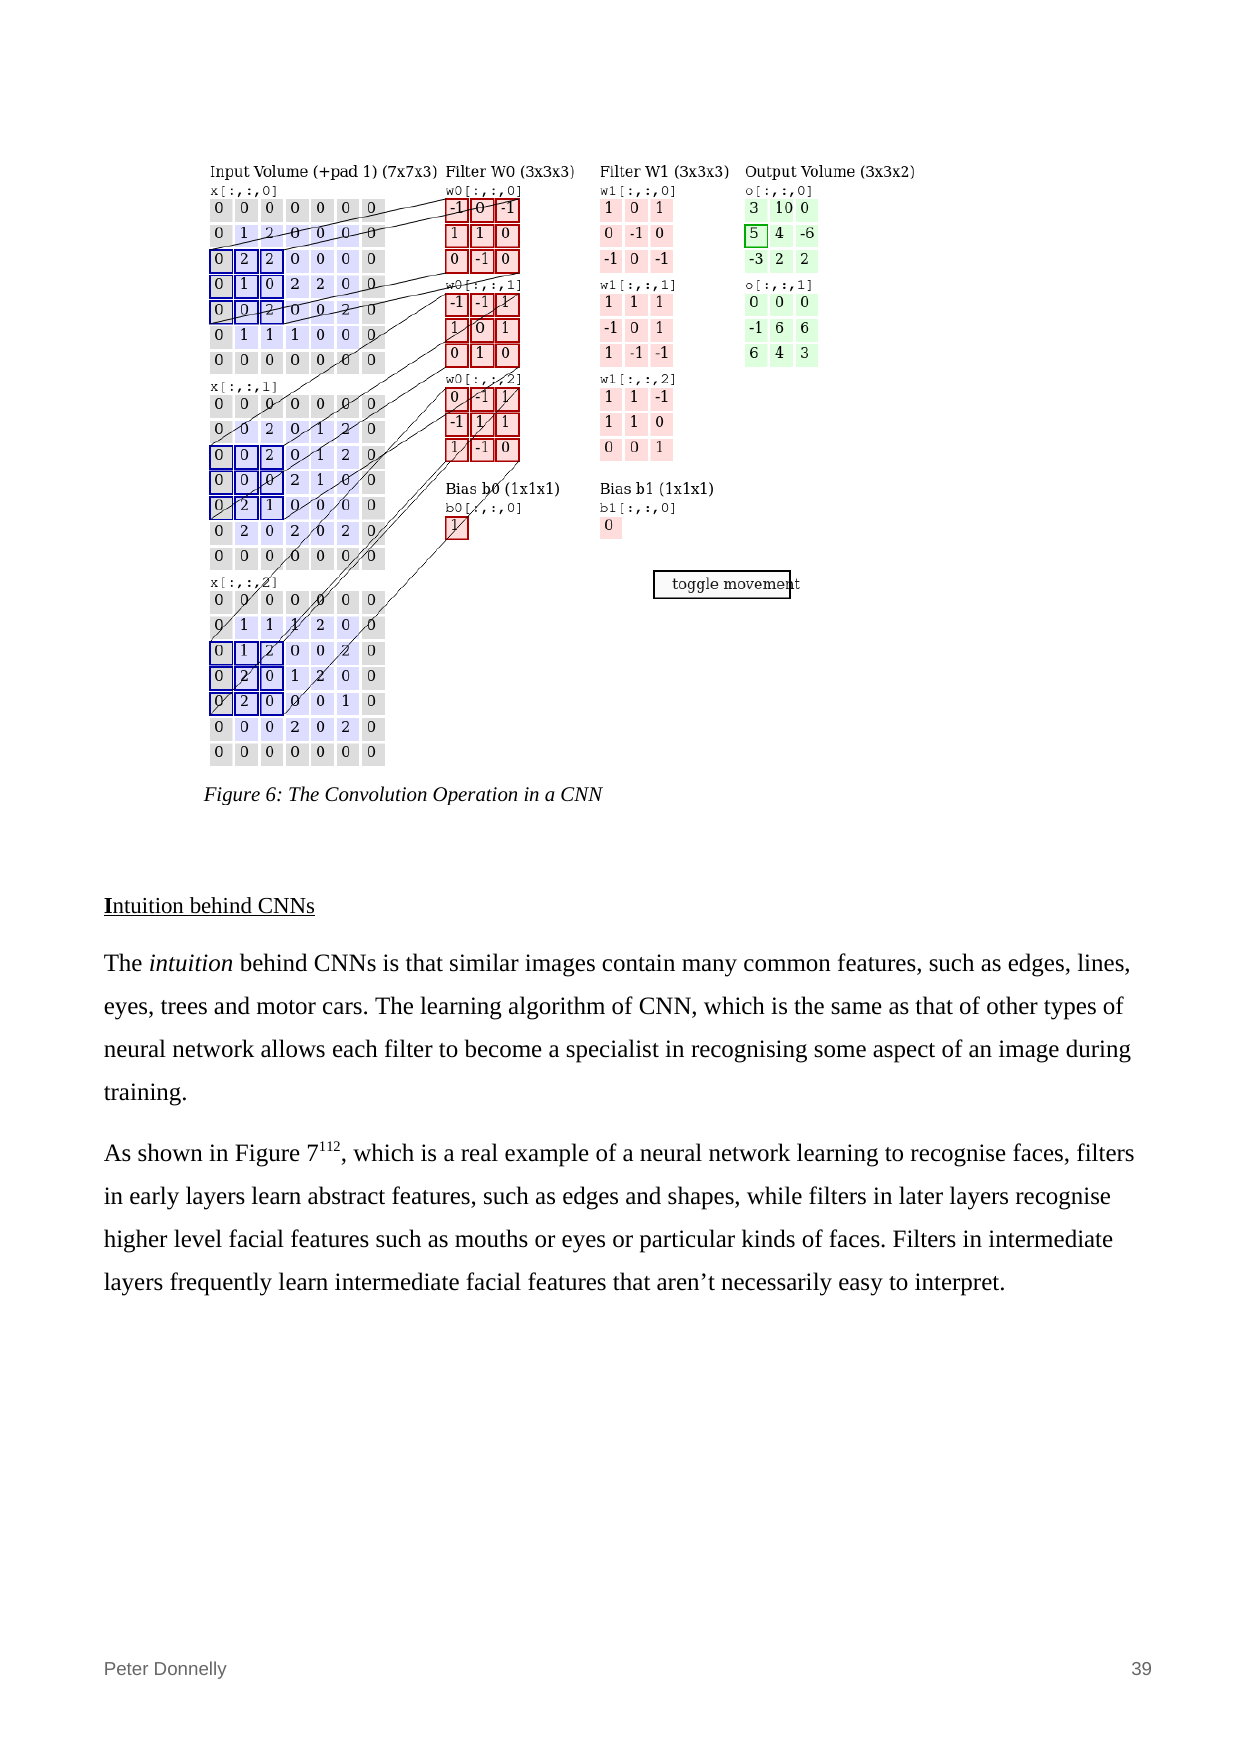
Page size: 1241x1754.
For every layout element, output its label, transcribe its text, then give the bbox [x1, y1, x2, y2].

text As shown in Figure 7, which is a real example of a neural network learning to recognise faces, filters in early layers learn abstract features, such as edges and shapes, while filters in later layers recognise higher level facial features such as mouths or eyes or particular kinds of faces. Filters in intermediate layers frequently learn intermediate facial features that aren’t necessarily easy to interpret. [103, 1138, 1146, 1296]
subtitle Intuition behind CNNs [86, 892, 1146, 918]
picture [203, 159, 923, 782]
text The intuition behind CNNs is that similar images contain many common features, such as edges, lines, eyes, trees and motor cars. The learning algorithm of CNN, which is the same as that of other types of neural network allows each filter to become a specialist in recognising some aspect of an image during training. [103, 948, 1146, 1106]
text Figure 6: The Convolution Operation in a CNN [203, 782, 922, 805]
